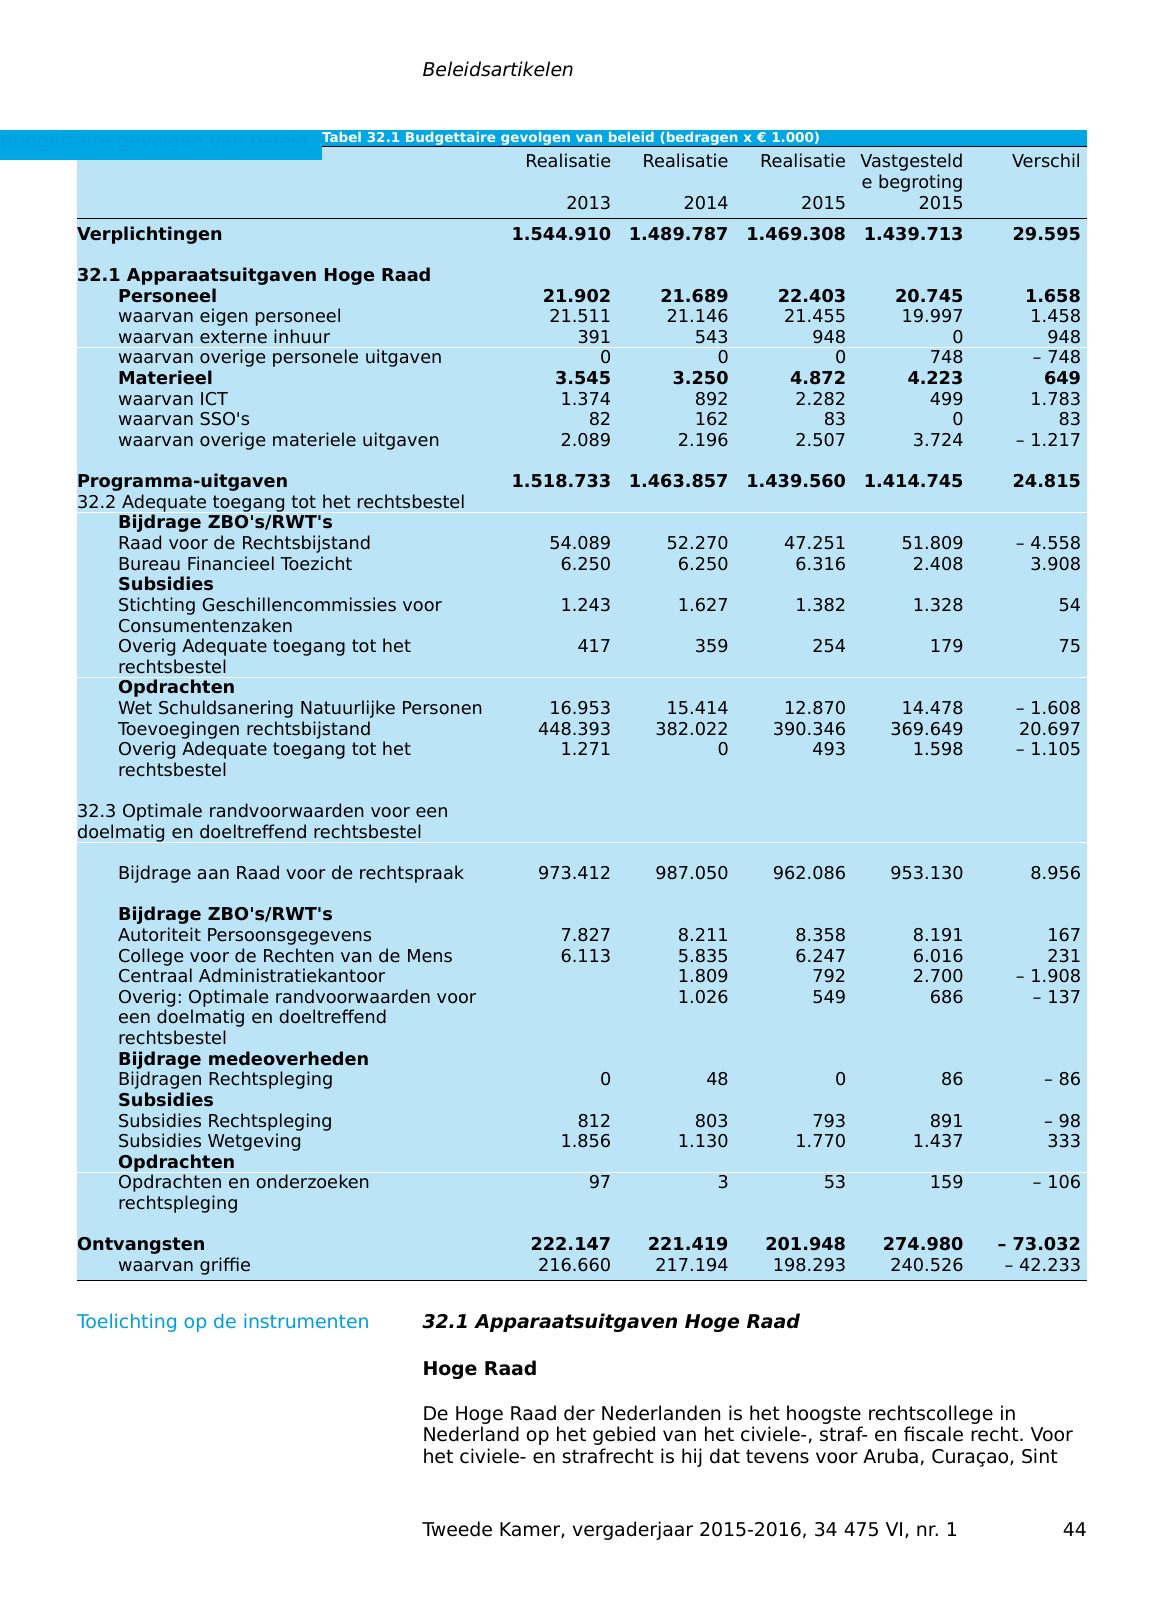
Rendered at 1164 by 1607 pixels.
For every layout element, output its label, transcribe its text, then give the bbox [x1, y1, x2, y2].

table_cell – 1.105 [969, 739, 1087, 781]
table_cell [77, 160, 112, 193]
table_cell [500, 513, 617, 533]
table_cell 3.545 [500, 368, 617, 389]
table_cell 0 [500, 348, 617, 368]
table_cell 333 [969, 1131, 1087, 1152]
table_cell [77, 781, 112, 801]
table_cell 1.026 [617, 987, 734, 1049]
table_cell 962.086 [734, 863, 852, 884]
table_cell 8.211 [617, 925, 734, 946]
table_cell [112, 193, 499, 218]
table_cell [77, 533, 112, 554]
table_cell Personeel [112, 286, 499, 306]
table_cell 649 [969, 368, 1087, 389]
table_cell [734, 1152, 852, 1172]
table_cell [77, 1255, 112, 1280]
table_cell 2.700 [852, 966, 969, 987]
table_cell 391 [500, 327, 617, 347]
table_cell 54.089 [500, 533, 617, 554]
table_cell [77, 574, 112, 595]
table_cell [734, 884, 852, 904]
table_header Tabel 32.1 Budgettaire gevolgen van beleid (bedragen x € 1.000) [0, 130, 1087, 160]
table_cell waarvan overige personele uitgaven [112, 348, 499, 368]
table_cell – 1.608 [969, 698, 1087, 719]
table_cell 3 [617, 1173, 734, 1214]
table_cell Verschil [969, 147, 1087, 193]
table_cell [969, 193, 1087, 218]
table_cell 2015 [852, 193, 969, 218]
table_cell [852, 1214, 969, 1234]
table_cell 179 [852, 636, 969, 677]
table_cell [617, 492, 734, 512]
table_cell 1.489.787 [617, 219, 734, 244]
table_cell [734, 843, 852, 863]
table_cell 21.146 [617, 306, 734, 327]
table_cell [969, 451, 1087, 471]
table_cell 2.196 [617, 430, 734, 451]
table_cell [77, 739, 112, 781]
table_cell 973.412 [500, 863, 617, 884]
table_cell [77, 451, 112, 471]
table_cell 4.872 [734, 368, 852, 389]
table_cell – 73.032 [969, 1234, 1087, 1255]
table_cell 417 [500, 636, 617, 677]
table_cell 29.595 [969, 219, 1087, 244]
table_cell [77, 904, 112, 925]
table_cell [617, 843, 734, 863]
table_cell 792 [734, 966, 852, 987]
table_cell 0 [617, 348, 734, 368]
table_cell Verplichtingen [77, 219, 499, 244]
table_cell 48 [617, 1069, 734, 1090]
table_cell [77, 1152, 112, 1172]
table_cell [77, 348, 112, 368]
table_cell [969, 574, 1087, 595]
table_cell Subsidies Wetgeving [112, 1131, 499, 1152]
table_cell 803 [617, 1111, 734, 1131]
table_cell 0 [734, 1069, 852, 1090]
table_cell Opdrachten en onderzoeken rechtspleging [112, 1173, 499, 1214]
table_cell 1.469.308 [734, 219, 852, 244]
table_cell [500, 904, 617, 925]
table_cell [500, 1152, 617, 1172]
table_cell 3.908 [969, 554, 1087, 574]
table_cell 51.809 [852, 533, 969, 554]
table_cell 19.997 [852, 306, 969, 327]
table_cell waarvan eigen personeel [112, 306, 499, 327]
table_cell 21.455 [734, 306, 852, 327]
table_cell 1.783 [969, 389, 1087, 409]
table_cell 7.827 [500, 925, 617, 946]
text De Hoge Raad der Nederlanden is het hoogste rechtscollege in Nederland op het gebied van het civiele-, straf- en fiscale recht. Voor het civiele- en strafrecht is hij dat tevens voor Aruba, Curaçao, Sint [422, 1402, 1087, 1468]
table_cell 6.250 [617, 554, 734, 574]
table_cell [617, 513, 734, 533]
table_cell [734, 513, 852, 533]
table_cell [969, 513, 1087, 533]
subtitle [77, 1333, 399, 1341]
table_cell Stichting Geschillencommissies voor Consumentenzaken [112, 595, 499, 636]
table_cell [617, 451, 734, 471]
table_cell [77, 554, 112, 574]
table_cell [77, 327, 112, 347]
table_cell 32.2 Adequate toegang tot het rechtsbestel [77, 492, 499, 512]
table_cell 2.507 [734, 430, 852, 451]
table_cell [77, 1069, 112, 1090]
table_cell 2.282 [734, 389, 852, 409]
table_cell [500, 244, 617, 265]
table_cell College voor de Rechten van de Mens [112, 946, 499, 966]
table_cell 53 [734, 1173, 852, 1214]
subtitle Hoge Raad [422, 1358, 1087, 1380]
table_cell 6.250 [500, 554, 617, 574]
table_cell [852, 574, 969, 595]
table_cell [734, 451, 852, 471]
table_cell – 106 [969, 1173, 1087, 1214]
table_cell [734, 492, 852, 512]
table_cell [969, 265, 1087, 286]
table_cell Realisatie [500, 147, 617, 193]
table_cell [500, 678, 617, 698]
table_cell Subsidies [112, 1090, 499, 1111]
table_cell [969, 492, 1087, 512]
table_cell 6.316 [734, 554, 852, 574]
table_cell [77, 843, 112, 863]
table_cell 167 [969, 925, 1087, 946]
table_cell [617, 884, 734, 904]
table_cell [734, 574, 852, 595]
table_cell Bijdrage ZBO's/RWT's [112, 513, 499, 533]
table_cell [500, 265, 617, 286]
table_cell 369.649 [852, 719, 969, 739]
table_cell 47.251 [734, 533, 852, 554]
table_cell [77, 698, 112, 719]
table_cell Opdrachten [112, 678, 499, 698]
table_cell [852, 451, 969, 471]
table_cell 8.956 [969, 863, 1087, 884]
table_cell [112, 781, 499, 801]
table_cell [77, 193, 112, 218]
table_cell Autoriteit Persoonsgegevens [112, 925, 499, 946]
table_cell [852, 265, 969, 286]
table_cell [77, 409, 112, 430]
table_cell [734, 781, 852, 801]
table_cell [77, 306, 112, 327]
table_cell [617, 781, 734, 801]
table_cell [500, 574, 617, 595]
table_cell waarvan griffie [112, 1255, 499, 1280]
table_cell 2.408 [852, 554, 969, 574]
table_cell [77, 678, 112, 698]
table_cell 16.953 [500, 698, 617, 719]
table_cell 1.627 [617, 595, 734, 636]
table_cell 891 [852, 1111, 969, 1131]
table_cell [969, 244, 1087, 265]
table_cell 83 [969, 409, 1087, 430]
table_cell Subsidies Rechtspleging [112, 1111, 499, 1131]
table_cell 812 [500, 1111, 617, 1131]
table_cell [734, 801, 852, 842]
table_cell [969, 843, 1087, 863]
table_cell [852, 904, 969, 925]
table_cell 948 [969, 327, 1087, 347]
table_cell 543 [617, 327, 734, 347]
table_cell [734, 904, 852, 925]
table_cell 953.130 [852, 863, 969, 884]
table_cell [969, 801, 1087, 842]
table_cell Programma-uitgaven [77, 471, 499, 492]
table_cell waarvan externe inhuur [112, 327, 499, 347]
table_cell 1.439.713 [852, 219, 969, 244]
table_cell 1.437 [852, 1131, 969, 1152]
table_cell 1.658 [969, 286, 1087, 306]
table_cell 1.374 [500, 389, 617, 409]
table_cell 14.478 [852, 698, 969, 719]
table_cell 5.835 [617, 946, 734, 966]
table_cell [617, 1214, 734, 1234]
table_cell Bureau Financieel Toezicht [112, 554, 499, 574]
table_cell [969, 884, 1087, 904]
table_cell 1.382 [734, 595, 852, 636]
table_cell [969, 1214, 1087, 1234]
table_cell [77, 719, 112, 739]
table_cell 8.191 [852, 925, 969, 946]
table_cell Wet Schuldsanering Natuurlijke Personen [112, 698, 499, 719]
table_cell 4.223 [852, 368, 969, 389]
table_cell 1.770 [734, 1131, 852, 1152]
table_cell 1.439.560 [734, 471, 852, 492]
table_cell [77, 925, 112, 946]
table_cell 15.414 [617, 698, 734, 719]
table_cell Vastgestelde begroting [852, 147, 969, 193]
table_cell 3.724 [852, 430, 969, 451]
table_cell 1.544.910 [500, 219, 617, 244]
table_cell [77, 1214, 112, 1234]
table_cell [500, 987, 617, 1049]
table_cell [969, 781, 1087, 801]
table_cell [500, 1214, 617, 1234]
table_cell [77, 884, 112, 904]
table_cell 274.980 [852, 1234, 969, 1255]
table_cell [112, 147, 499, 193]
table_cell 892 [617, 389, 734, 409]
table_cell Overig: Optimale randvoorwaarden voor een doelmatig en doeltreffend rechtsbestel [112, 987, 499, 1049]
table_cell 216.660 [500, 1255, 617, 1280]
table_cell Opdrachten [112, 1152, 499, 1172]
table_cell – 1.908 [969, 966, 1087, 987]
table_cell [112, 244, 499, 265]
table_cell – 748 [969, 348, 1087, 368]
table_cell 359 [617, 636, 734, 677]
table_cell [77, 1111, 112, 1131]
table_cell [734, 1214, 852, 1234]
table_cell [852, 244, 969, 265]
table_cell 499 [852, 389, 969, 409]
table_cell [969, 904, 1087, 925]
table_cell [77, 1090, 112, 1111]
table_cell [617, 574, 734, 595]
table_cell 948 [734, 327, 852, 347]
table_cell – 86 [969, 1069, 1087, 1090]
table_cell [852, 513, 969, 533]
table_cell – 42.233 [969, 1255, 1087, 1280]
table_cell [500, 801, 617, 842]
table_cell waarvan ICT [112, 389, 499, 409]
table_cell 24.815 [969, 471, 1087, 492]
table_cell 1.458 [969, 306, 1087, 327]
table_cell 390.346 [734, 719, 852, 739]
table_cell [852, 1090, 969, 1111]
table_cell [617, 265, 734, 286]
table_cell waarvan overige materiele uitgaven [112, 430, 499, 451]
table_cell – 137 [969, 987, 1087, 1049]
table_cell [969, 678, 1087, 698]
table_cell 217.194 [617, 1255, 734, 1280]
table_cell [77, 966, 112, 987]
table_cell 21.902 [500, 286, 617, 306]
table_cell 2.089 [500, 430, 617, 451]
table_cell 1.243 [500, 595, 617, 636]
table_cell [500, 884, 617, 904]
table_cell Overig Adequate toegang tot het rechtsbestel [112, 636, 499, 677]
table_cell [617, 1049, 734, 1069]
table_cell [77, 863, 112, 884]
table_cell 748 [852, 348, 969, 368]
table_cell 20.697 [969, 719, 1087, 739]
table_cell 1.598 [852, 739, 969, 781]
table_cell Bijdrage ZBO's/RWT's [112, 904, 499, 925]
table_cell [734, 1049, 852, 1069]
table_cell 86 [852, 1069, 969, 1090]
table_cell 0 [617, 739, 734, 781]
table_cell [112, 451, 499, 471]
table_cell 240.526 [852, 1255, 969, 1280]
table_cell [500, 492, 617, 512]
table_cell 1.414.745 [852, 471, 969, 492]
table_cell 22.403 [734, 286, 852, 306]
table_cell 83 [734, 409, 852, 430]
table_cell 8.358 [734, 925, 852, 946]
table_cell [112, 884, 499, 904]
table_cell 231 [969, 946, 1087, 966]
table_cell 198.293 [734, 1255, 852, 1280]
table_cell 0 [852, 409, 969, 430]
table_cell [77, 244, 112, 265]
table_cell [617, 1152, 734, 1172]
table_cell [852, 843, 969, 863]
table_cell [852, 492, 969, 512]
table_cell 6.247 [734, 946, 852, 966]
table_cell [852, 801, 969, 842]
table_cell 1.518.733 [500, 471, 617, 492]
table_cell 21.689 [617, 286, 734, 306]
table_cell Centraal Administratiekantoor [112, 966, 499, 987]
table_cell [77, 1173, 112, 1214]
table_cell 1.809 [617, 966, 734, 987]
subtitle 32.1 Apparaatsuitgaven Hoge Raad [422, 1311, 1087, 1333]
table_cell [77, 389, 112, 409]
text Toelichting op de instrumenten [77, 1311, 399, 1333]
table_cell Bijdrage aan Raad voor de rechtspraak [112, 863, 499, 884]
table_cell [77, 987, 112, 1049]
table_cell 382.022 [617, 719, 734, 739]
table_cell 987.050 [617, 863, 734, 884]
table_cell 162 [617, 409, 734, 430]
table_cell [617, 678, 734, 698]
table_cell 32.1 Apparaatsuitgaven Hoge Raad [77, 265, 499, 286]
table_cell [734, 678, 852, 698]
table_cell [852, 781, 969, 801]
table_cell waarvan SSO's [112, 409, 499, 430]
table_cell 3.250 [617, 368, 734, 389]
table_cell 6.016 [852, 946, 969, 966]
table_cell 0 [500, 1069, 617, 1090]
table_cell Realisatie [734, 147, 852, 193]
table_cell [852, 1049, 969, 1069]
table_cell [77, 595, 112, 636]
table_cell 1.328 [852, 595, 969, 636]
table_cell Raad voor de Rechtsbijstand [112, 533, 499, 554]
table_cell 1.856 [500, 1131, 617, 1152]
table_cell 6.113 [500, 946, 617, 966]
table_cell [500, 451, 617, 471]
table_cell [500, 966, 617, 987]
table_cell 448.393 [500, 719, 617, 739]
table_cell [500, 1049, 617, 1069]
table_cell 54 [969, 595, 1087, 636]
table_cell Bijdragen Rechtspleging [112, 1069, 499, 1090]
table_cell [969, 1152, 1087, 1172]
table_cell [77, 1131, 112, 1152]
table_cell [617, 244, 734, 265]
table_cell 20.745 [852, 286, 969, 306]
table_cell 2014 [617, 193, 734, 218]
table_cell 793 [734, 1111, 852, 1131]
table_cell 221.419 [617, 1234, 734, 1255]
table_cell Materieel [112, 368, 499, 389]
table_cell [500, 1090, 617, 1111]
table_cell [112, 843, 499, 863]
table_cell [77, 946, 112, 966]
table_cell Realisatie [617, 147, 734, 193]
table_cell 97 [500, 1173, 617, 1214]
table_cell 52.270 [617, 533, 734, 554]
table_cell [969, 1049, 1087, 1069]
table_cell [500, 781, 617, 801]
table_cell 222.147 [500, 1234, 617, 1255]
table_cell [500, 843, 617, 863]
table_cell [77, 513, 112, 533]
table_cell 2013 [500, 193, 617, 218]
table_cell [77, 286, 112, 306]
table_cell [77, 636, 112, 677]
table_cell Ontvangsten [77, 1234, 499, 1255]
table_cell 1.130 [617, 1131, 734, 1152]
table_cell [852, 884, 969, 904]
table_cell 0 [734, 348, 852, 368]
table_cell Bijdrage medeoverheden [112, 1049, 499, 1069]
table_cell 75 [969, 636, 1087, 677]
table_cell Subsidies [112, 574, 499, 595]
table_cell 159 [852, 1173, 969, 1214]
table_cell 493 [734, 739, 852, 781]
table_cell [734, 265, 852, 286]
table_cell [617, 1090, 734, 1111]
table_cell [617, 904, 734, 925]
table_cell – 4.558 [969, 533, 1087, 554]
table_cell 686 [852, 987, 969, 1049]
table_cell 1.271 [500, 739, 617, 781]
table_cell 549 [734, 987, 852, 1049]
table_cell [852, 1152, 969, 1172]
table_cell [734, 244, 852, 265]
table_cell [617, 801, 734, 842]
table_cell 201.948 [734, 1234, 852, 1255]
table_cell 12.870 [734, 698, 852, 719]
table_cell [734, 1090, 852, 1111]
table_cell 2015 [734, 193, 852, 218]
table_cell 32.3 Optimale randvoorwaarden voor een doelmatig en doeltreffend rechtsbestel [77, 801, 499, 842]
table_cell 0 [852, 327, 969, 347]
table_cell [852, 678, 969, 698]
table_cell Toevoegingen rechtsbijstand [112, 719, 499, 739]
table_cell 1.463.857 [617, 471, 734, 492]
table_cell [77, 1049, 112, 1069]
table_cell [77, 368, 112, 389]
table_cell 82 [500, 409, 617, 430]
table_cell [112, 1214, 499, 1234]
table_cell [969, 1090, 1087, 1111]
table_cell – 98 [969, 1111, 1087, 1131]
table_cell 21.511 [500, 306, 617, 327]
table_cell 254 [734, 636, 852, 677]
table_cell Overig Adequate toegang tot het rechtsbestel [112, 739, 499, 781]
table_cell [77, 430, 112, 451]
table_cell – 1.217 [969, 430, 1087, 451]
